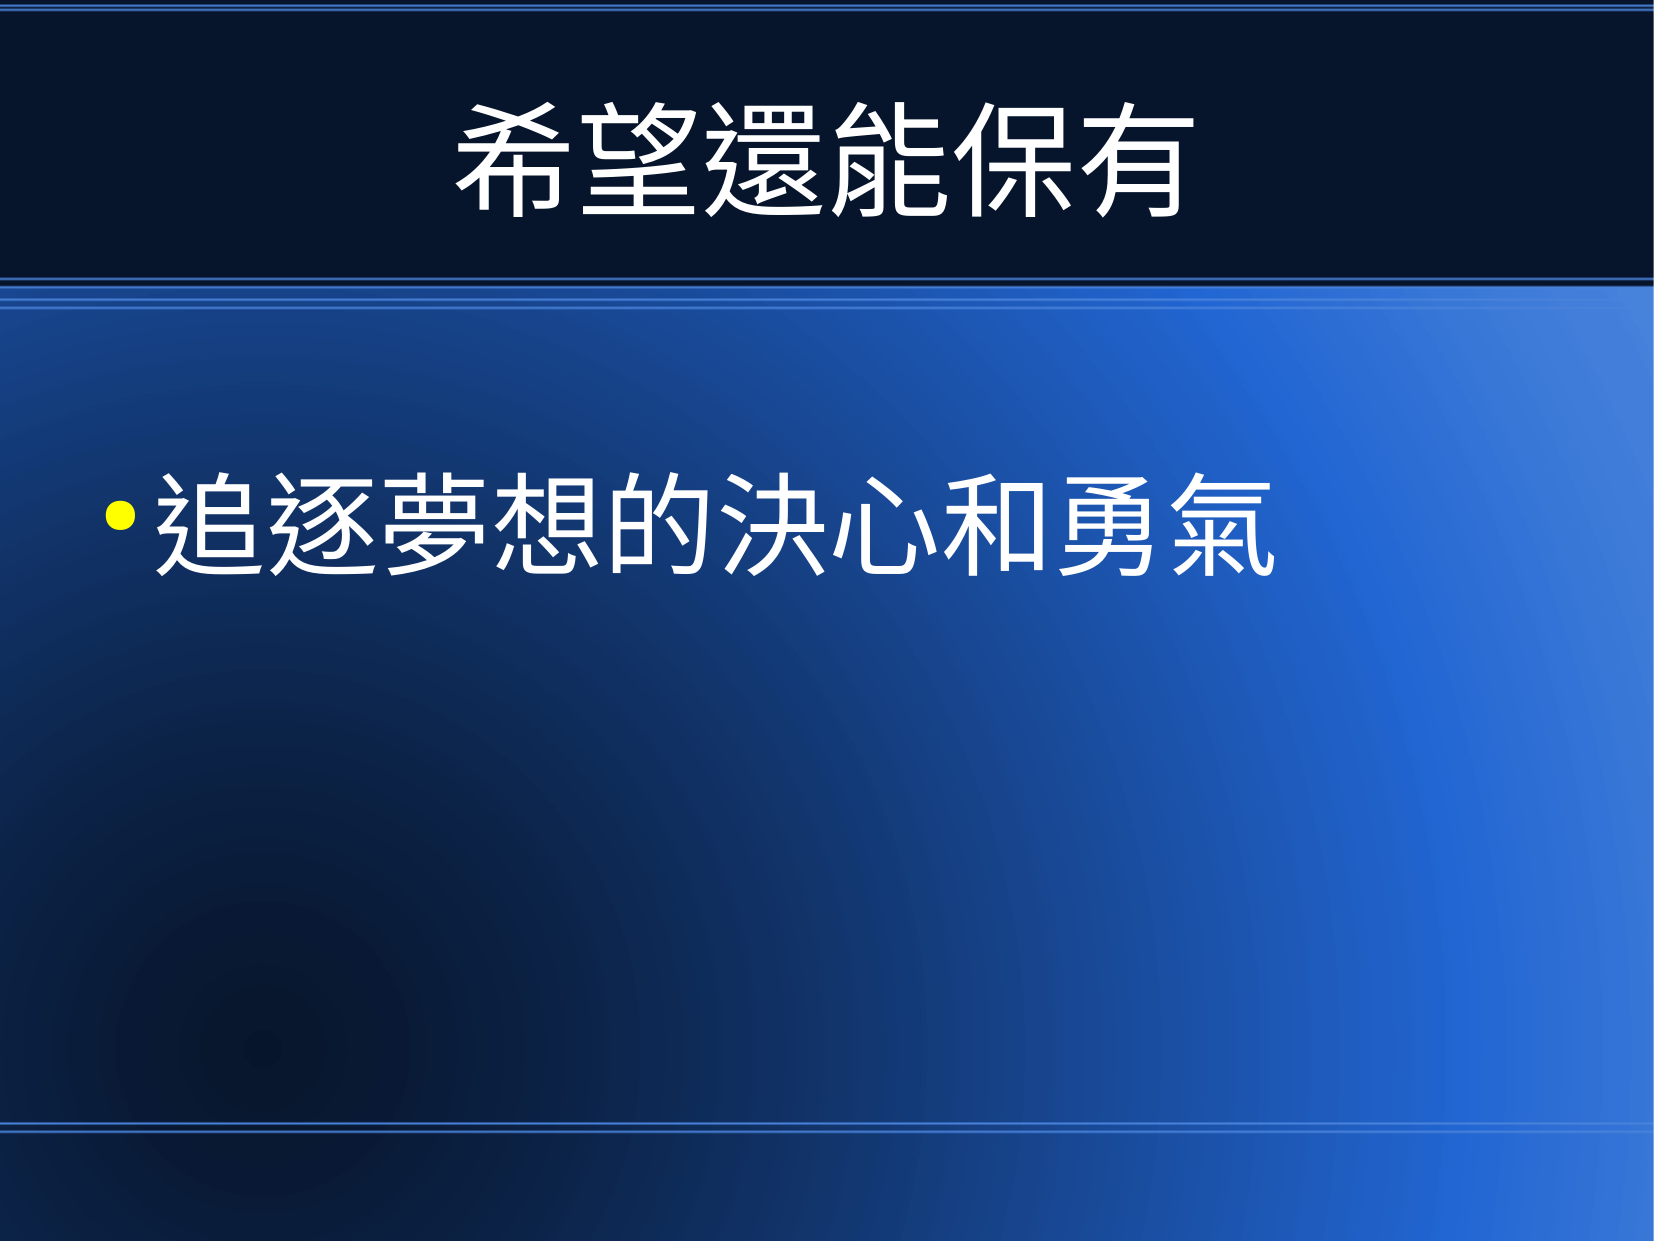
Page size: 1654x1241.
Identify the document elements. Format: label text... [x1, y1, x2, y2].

list 追逐夢想的決心和勇氣 [82, 355, 1571, 1241]
picture [0, 0, 1654, 1241]
title 希望還能保有 [82, 49, 1571, 257]
